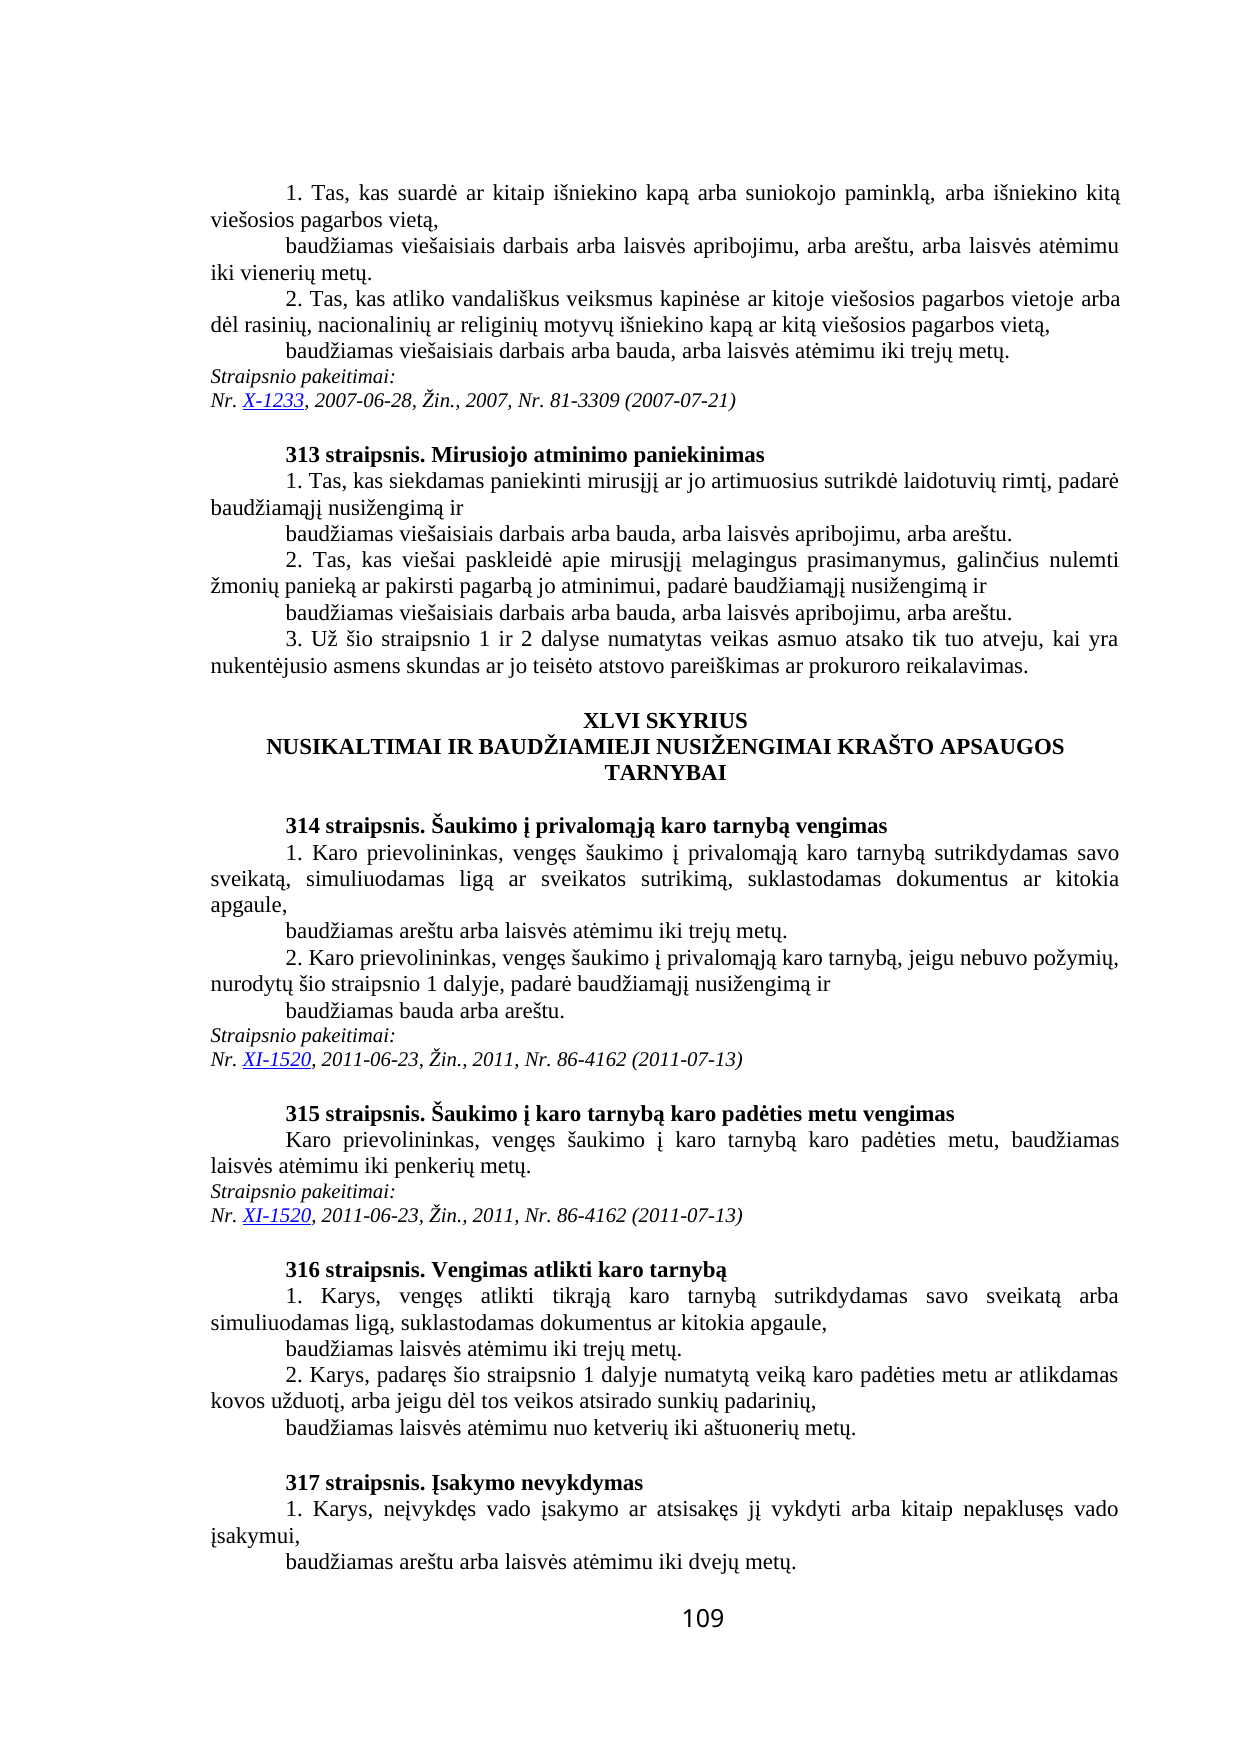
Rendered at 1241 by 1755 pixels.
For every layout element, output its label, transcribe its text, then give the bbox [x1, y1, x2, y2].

text 2. Tas, kas viešai paskleidė apie mirusįjį melagingus prasimanymus, galinčius nulemti žmonių panieką ar pakirsti pagarbą jo atminimui, padarė baudžiamąjį nusižengimą ir [210, 546, 1120, 599]
text 1. Tas, kas siekdamas paniekinti mirusįjį ar jo artimuosius sutrikdė laidotuvių rimtį, padarė baudžiamąjį nusižengimą ir [210, 467, 1120, 520]
text Nr. XI-1520, 2011-06-23, Žin., 2011, Nr. 86-4162 (2011-07-13) [210, 1203, 1120, 1227]
text 313 straipsnis. Mirusiojo atminimo paniekinimas [210, 441, 1120, 467]
text 1. Karo prievolininkas, vengęs šaukimo į privalomąją karo tarnybą sutrikdydamas savo sveikatą, simuliuodamas ligą ar sveikatos sutrikimą, suklastodamas dokumentus ar kitokia apgaule, [210, 838, 1120, 918]
text Straipsnio pakeitimai: [210, 1023, 1120, 1047]
text Karo prievolininkas, vengęs šaukimo į karo tarnybą karo padėties metu, baudžiamas laisvės atėmimu iki penkerių metų. [210, 1126, 1120, 1179]
text Straipsnio pakeitimai: [210, 1179, 1120, 1203]
text baudžiamas laisvės atėmimu iki trejų metų. [210, 1335, 1120, 1361]
text Nusikaltimai IR BAUDŽIAMIEJI NUSIŽENGIMAI krašto apsaugos tarnybAI [210, 733, 1120, 786]
text 3. Už šio straipsnio 1 ir 2 dalyse numatytas veikas asmuo atsako tik tuo atveju, kai yra nukentėjusio asmens skundas ar jo teisėto atstovo pareiškimas ar prokuroro reikalavimas. [210, 625, 1120, 678]
text Straipsnio pakeitimai: [210, 364, 1120, 388]
text baudžiamas areštu arba laisvės atėmimu iki trejų metų. [210, 918, 1120, 944]
text 2. Karys, padaręs šio straipsnio 1 dalyje numatytą veiką karo padėties metu ar atlikdamas kovos užduotį, arba jeigu dėl tos veikos atsirado sunkių padarinių, [210, 1361, 1120, 1414]
text baudžiamas viešaisiais darbais arba bauda, arba laisvės atėmimu iki trejų metų. [210, 338, 1120, 364]
text 1. Tas, kas suardė ar kitaip išniekino kapą arba suniokojo paminklą, arba išniekino kitą viešosios pagarbos vietą, [210, 179, 1120, 232]
text 1. Karys, neįvykdęs vado įsakymo ar atsisakęs jį vykdyti arba kitaip nepaklusęs vado įsakymui, [210, 1495, 1120, 1548]
text Nr. X-1233, 2007-06-28, Žin., 2007, Nr. 81-3309 (2007-07-21) [210, 388, 1120, 412]
text baudžiamas viešaisiais darbais arba bauda, arba laisvės apribojimu, arba areštu. [210, 520, 1120, 546]
text baudžiamas areštu arba laisvės atėmimu iki dvejų metų. [210, 1548, 1120, 1574]
text 2. Tas, kas atliko vandališkus veiksmus kapinėse ar kitoje viešosios pagarbos vietoje arba dėl rasinių, nacionalinių ar religinių motyvų išniekino kapą ar kitą viešosios pagarbos vietą, [210, 285, 1120, 338]
text 1. Karys, vengęs atlikti tikrąją karo tarnybą sutrikdydamas savo sveikatą arba simuliuodamas ligą, suklastodamas dokumentus ar kitokia apgaule, [210, 1282, 1120, 1335]
text Nr. XI-1520, 2011-06-23, Žin., 2011, Nr. 86-4162 (2011-07-13) [210, 1047, 1120, 1071]
subtitle XLVI skyrius [210, 707, 1120, 733]
text 314 straipsnis. Šaukimo į privalomąją karo tarnybą vengimas [210, 812, 1120, 838]
text 317 straipsnis. Įsakymo nevykdymas [210, 1469, 1120, 1495]
text baudžiamas laisvės atėmimu nuo ketverių iki aštuonerių metų. [210, 1414, 1120, 1440]
text baudžiamas viešaisiais darbais arba laisvės apribojimu, arba areštu, arba laisvės atėmimu iki vienerių metų. [210, 232, 1120, 285]
text 316 straipsnis. Vengimas atlikti karo tarnybą [210, 1256, 1120, 1282]
text baudžiamas viešaisiais darbais arba bauda, arba laisvės apribojimu, arba areštu. [210, 599, 1120, 625]
text 315 straipsnis. Šaukimo į karo tarnybą karo padėties metu vengimas [210, 1100, 1120, 1126]
text 2. Karo prievolininkas, vengęs šaukimo į privalomąją karo tarnybą, jeigu nebuvo požymių, nurodytų šio straipsnio 1 dalyje, padarė baudžiamąjį nusižengimą ir [210, 944, 1120, 997]
text baudžiamas bauda arba areštu. [210, 997, 1120, 1023]
